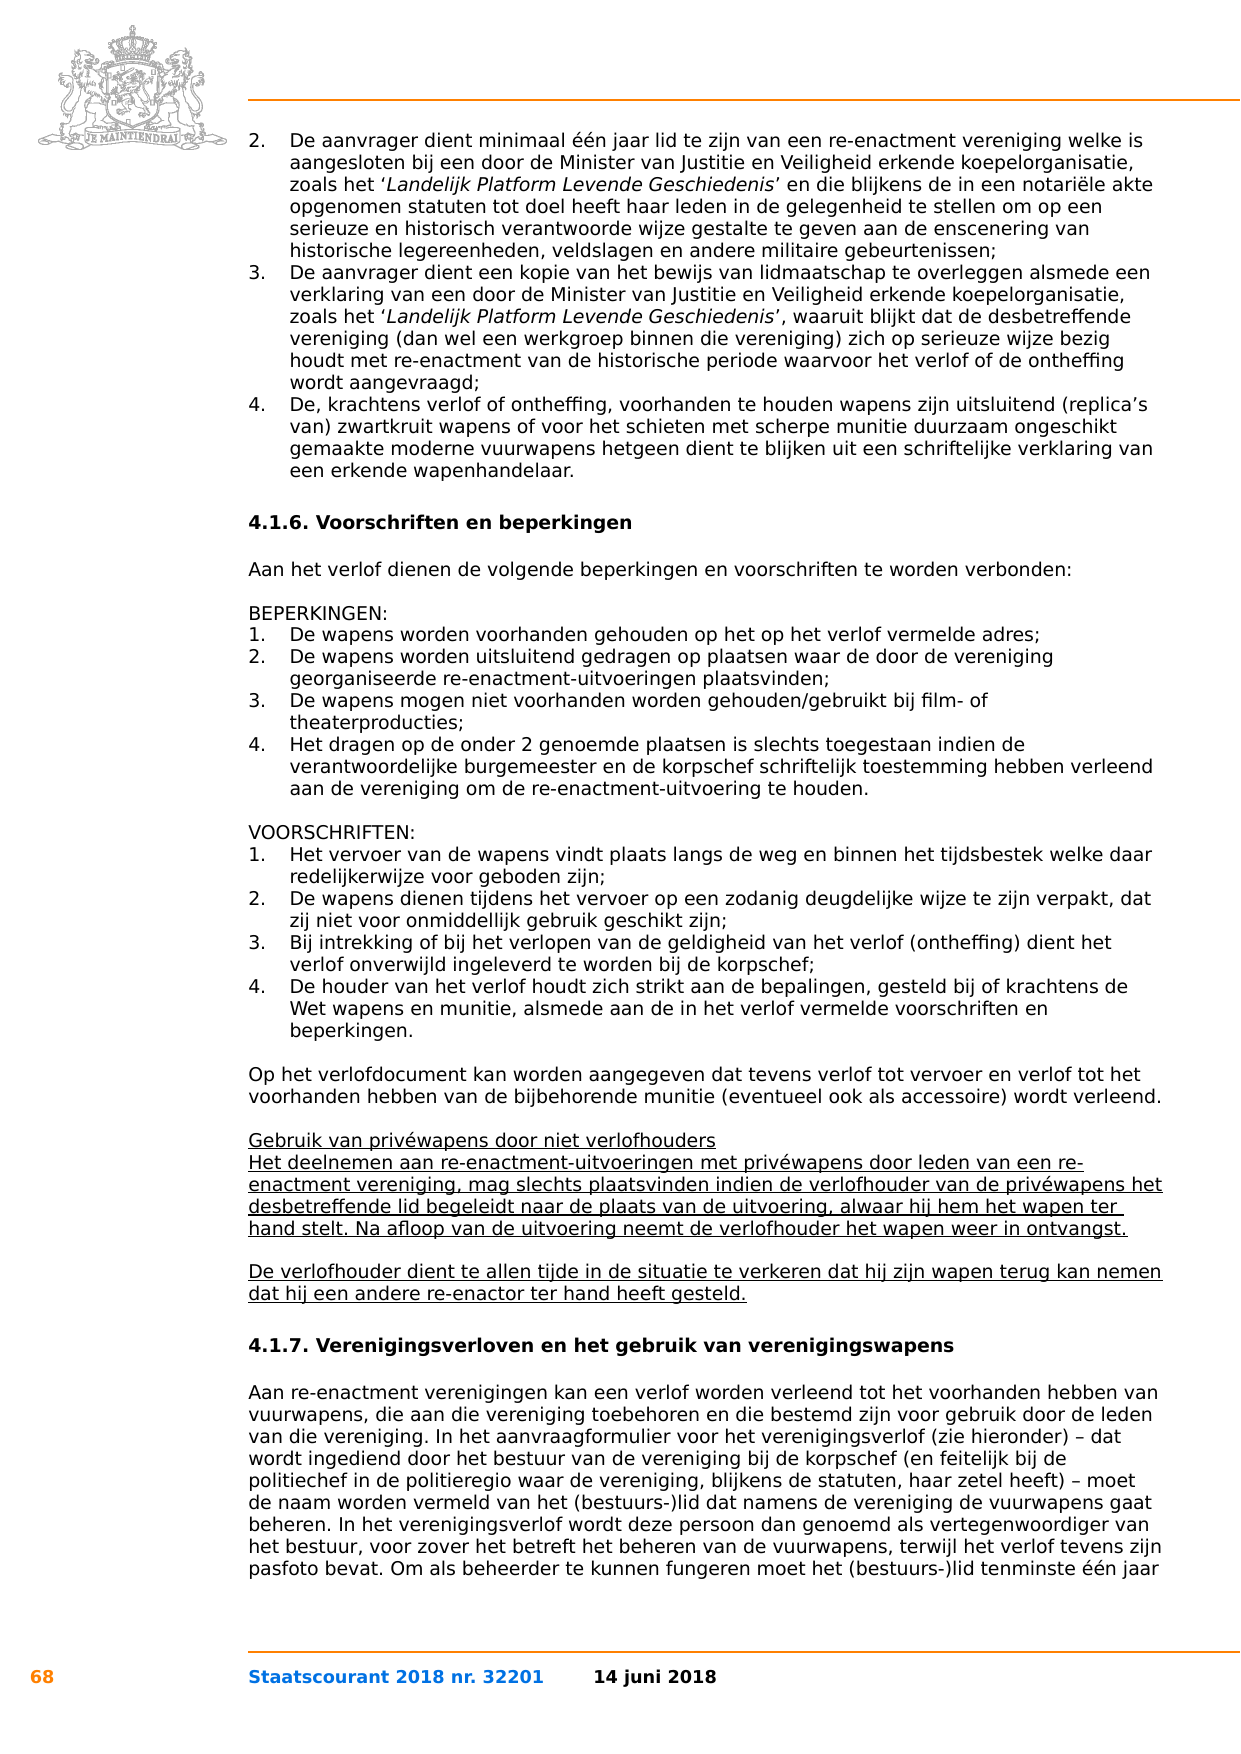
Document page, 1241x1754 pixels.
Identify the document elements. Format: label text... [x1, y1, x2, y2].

text 4. Het dragen op de onder 2 genoemde plaatsen is slechts toegestaan indien de verantwoordelijke burgemeester en de korpschef schriftelijk toestemming hebben verleend aan de vereniging om de re-enactment-uitvoering te houden. [248, 734, 1163, 800]
text 3. Bij intrekking of bij het verlopen van de geldigheid van het verlof (ontheffing) dient het verlof onverwijld ingeleverd te worden bij de korpschef; [248, 932, 1163, 976]
text 2. De wapens dienen tijdens het vervoer op een zodanig deugdelijke wijze te zijn verpakt, dat zij niet voor onmiddellijk gebruik geschikt zijn; [248, 888, 1163, 932]
text VOORSCHRIFTEN: [248, 822, 1163, 844]
text Gebruik van privéwapens door niet verlofhouders [248, 1129, 1163, 1152]
text Het deelnemen aan re-enactment-uitvoeringen met privéwapens door leden van een re-enactment vereniging, mag slechts plaatsvinden indien de verlofhouder van de privéwapens het [248, 1152, 1163, 1192]
text Aan re-enactment verenigingen kan een verlof worden verleend tot het voorhanden hebben van vuurwapens, die aan die vereniging toebehoren en die bestemd zijn voor gebruik door de leden van die vereniging. In het aanvraagformulier voor het verenigingsverlof (zie hieronder) – dat wordt ingediend door het bestuur van de vereniging bij de korpschef (en feitelijk bij de politiechef in de politieregio waar de vereniging, blijkens de statuten, haar zetel heeft) – moet de naam worden vermeld van het (bestuurs-)lid dat namens de vereniging de vuurwapens gaat beheren. In het verenigingsverlof wordt deze persoon dan genoemd als vertegenwoordiger van het bestuur, voor zover het betreft het beheren van de vuurwapens, terwijl het verlof tevens zijn pasfoto bevat. Om als beheerder te kunnen fungeren moet het (bestuurs-)lid tenminste één jaar [248, 1382, 1163, 1580]
text 3. De aanvrager dient een kopie van het bewijs van lidmaatschap te overleggen alsmede een verklaring van een door de Minister van Justitie en Veiligheid erkende koepelorganisatie, zoals het ‘Landelijk Platform Levende Geschiedenis’, waaruit blijkt dat de desbetreffende vereniging (dan wel een werkgroep binnen die vereniging) zich op serieuze wijze bezig houdt met re-enactment van de historische periode waarvoor het verlof of de ontheffing wordt aangevraagd; [248, 262, 1163, 394]
subtitle 4.1.6. Voorschriften en beperkingen [248, 512, 1163, 533]
text 3. De wapens mogen niet voorhanden worden gehouden/gebruikt bij film- of theaterproducties; [248, 690, 1163, 734]
text De verlofhouder dient te allen tijde in de situatie te verkeren dat hij zijn wapen terug kan nemen [248, 1261, 1163, 1280]
text BEPERKINGEN: [248, 602, 1163, 624]
text 2. De aanvrager dient minimaal één jaar lid te zijn van een re-enactment vereniging welke is aangesloten bij een door de Minister van Justitie en Veiligheid erkende koepelorganisatie, zoals het ‘Landelijk Platform Levende Geschiedenis’ en die blijkens de in een notariële akte opgenomen statuten tot doel heeft haar leden in de gelegenheid te stellen om op een serieuze en historisch verantwoorde wijze gestalte te geven aan de enscenering van historische legereenheden, veldslagen en andere militaire gebeurtenissen; [248, 130, 1163, 262]
text 1. Het vervoer van de wapens vindt plaats langs de weg en binnen het tijdsbestek welke daar redelijkerwijze voor geboden zijn; [248, 844, 1163, 888]
text desbetreffende lid begeleidt naar de plaats van de uitvoering, alwaar hij hem het wapen ter hand stelt. Na afloop van de uitvoering neemt de verlofhouder het wapen weer in ontvangst. [248, 1193, 1163, 1239]
text Aan het verlof dienen de volgende beperkingen en voorschriften te worden verbonden: [248, 558, 1163, 581]
text 1. De wapens worden voorhanden gehouden op het op het verlof vermelde adres; [248, 624, 1163, 646]
text 2. De wapens worden uitsluitend gedragen op plaatsen waar de door de vereniging georganiseerde re-enactment-uitvoeringen plaatsvinden; [248, 646, 1163, 690]
text Op het verlofdocument kan worden aangegeven dat tevens verlof tot vervoer en verlof tot het voorhanden hebben van de bijbehorende munitie (eventueel ook als accessoire) wordt verleend. [248, 1064, 1163, 1108]
text 4. De, krachtens verlof of ontheffing, voorhanden te houden wapens zijn uitsluitend (replica’s van) zwartkruit wapens of voor het schieten met scherpe munitie duurzaam ongeschikt gemaakte moderne vuurwapens hetgeen dient te blijken uit een schriftelijke verklaring van een erkende wapenhandelaar. [248, 394, 1163, 482]
text dat hij een andere re-enactor ter hand heeft gesteld. [248, 1281, 1163, 1305]
text 4. De houder van het verlof houdt zich strikt aan de bepalingen, gesteld bij of krachtens de Wet wapens en munitie, alsmede aan de in het verlof vermelde voorschriften en beperkingen. [248, 976, 1163, 1042]
subtitle 4.1.7. Verenigingsverloven en het gebruik van verenigingswapens [248, 1335, 1163, 1357]
picture [38, 25, 227, 150]
